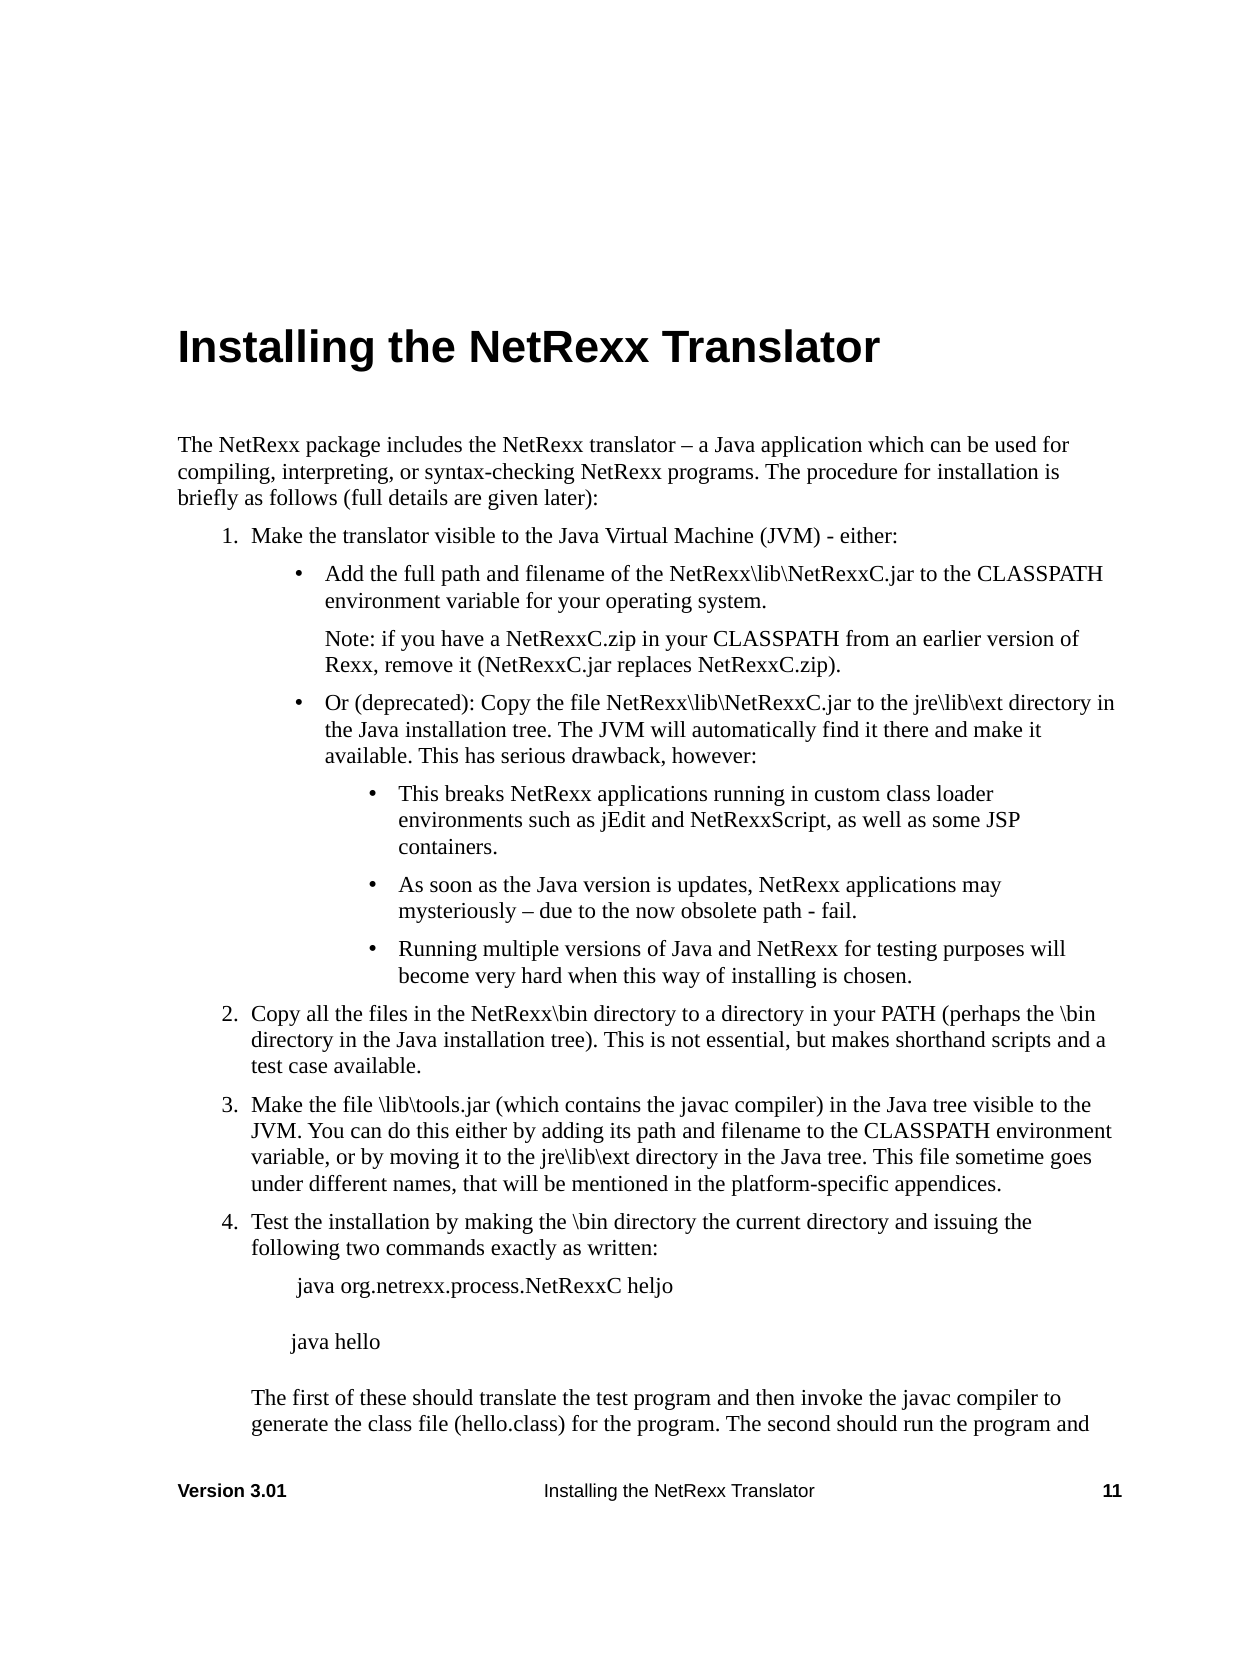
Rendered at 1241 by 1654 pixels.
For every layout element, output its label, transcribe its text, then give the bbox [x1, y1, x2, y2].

list The first of these should translate the test program and then invoke the javac compiler to generate the class file (hello.class) for the program. The second should run the program and [221, 1384, 1122, 1437]
list Or (deprecated): Copy the file NetRexx\lib\NetRexxC.jar to the jre\lib\ext directory in the Java installation tree. The JVM will automatically find it there and make it available. This has serious drawback, however: [295, 689, 1122, 768]
list Copy all the files in the NetRexx\bin directory to a directory in your PATH (perhaps the \bin directory in the Java installation tree). This is not essential, but makes shorthand scripts and a test case available. [221, 1000, 1122, 1079]
subtitle Installing the NetRexx Translator [177, 320, 1122, 372]
list As soon as the Java version is updates, NetRexx applications may mysteriously – due to the now obsolete path - fail. [369, 871, 1122, 924]
list Make the file \lib\tools.jar (which contains the javac compiler) in the Java tree visible to the JVM. You can do this either by adding its path and filename to the CLASSPATH environment variable, or by moving it to the jre\lib\ext directory in the Java tree. This file sometime goes under different names, that will be mentioned in the platform-specific appendices. [221, 1091, 1122, 1196]
list java org.netrexx.process.NetRexxC heljo [221, 1272, 1122, 1299]
list This breaks NetRexx applications running in custom class loader environments such as jEdit and NetRexxScript, as well as some JSP containers. [369, 780, 1122, 859]
list Running multiple versions of Java and NetRexx for testing purposes will become very hard when this way of installing is chosen. [369, 935, 1122, 988]
list Test the installation by making the \bin directory the current directory and issuing the following two commands exactly as written: [221, 1208, 1122, 1261]
list Add the full path and filename of the NetRexx\lib\NetRexxC.jar to the CLASSPATH environment variable for your operating system. [295, 560, 1122, 613]
text The NetRexx package includes the NetRexx translator – a Java application which can be used for compiling, interpreting, or syntax-checking NetRexx programs. The procedure for installation is briefly as follows (full details are given later): [177, 431, 1122, 510]
list Make the translator visible to the Java Virtual Machine (JVM) - either: [221, 522, 1122, 548]
list Note: if you have a NetRexxC.zip in your CLASSPATH from an earlier version of Rexx, remove it (NetRexxC.jar replaces NetRexxC.zip). [295, 625, 1122, 677]
list java hello [221, 1328, 1122, 1354]
